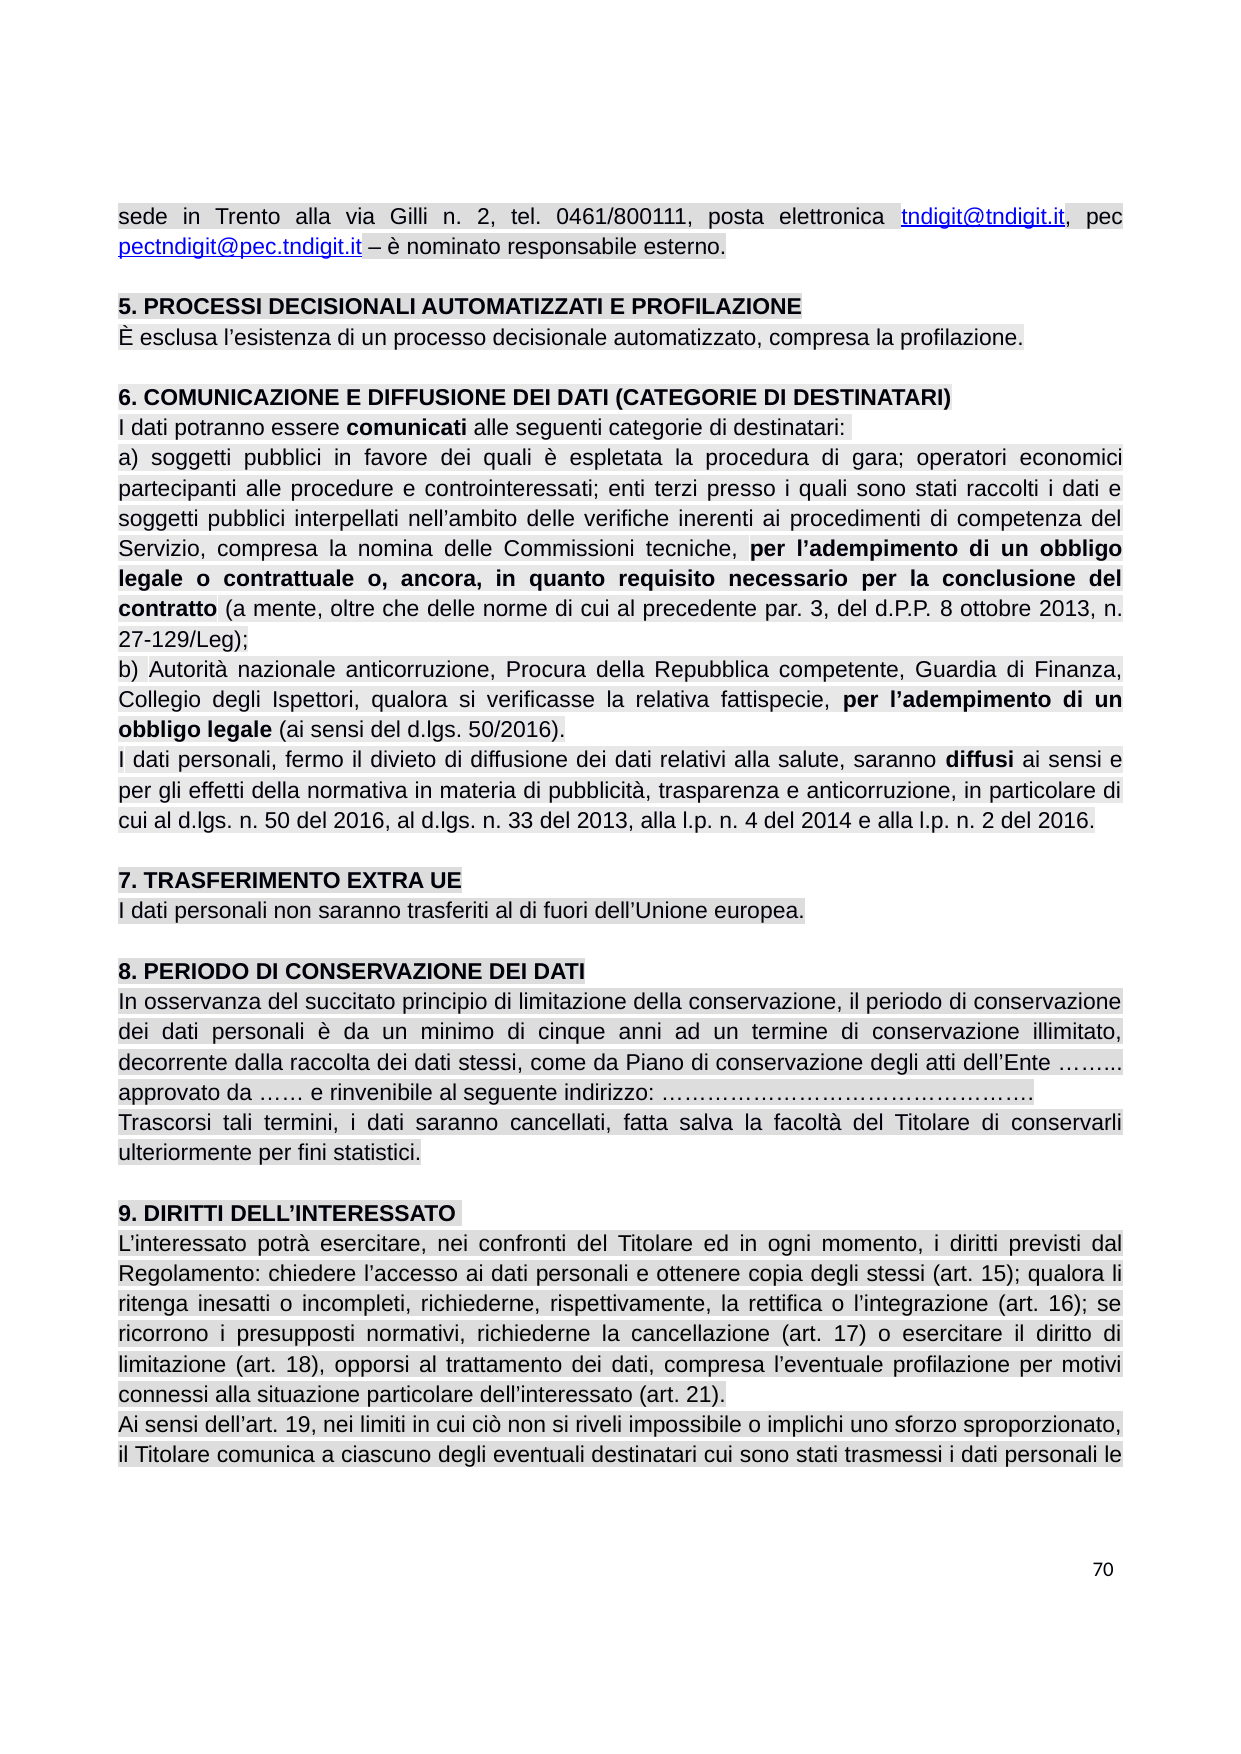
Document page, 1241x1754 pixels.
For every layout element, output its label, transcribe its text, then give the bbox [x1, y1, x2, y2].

text a) soggetti pubblici in favore dei quali è espletata la procedura di gara; operatori economici partecipanti alle procedure e controinteressati; enti terzi presso i quali sono stati raccolti i dati e soggetti pubblici interpellati nell’ambito delle verifiche inerenti ai procedimenti di competenza del Servizio, compresa la nomina delle Commissioni tecniche, per l’adempimento di un obbligo legale o contrattuale o, ancora, in quanto requisito necessario per la conclusione del contratto (a mente, oltre che delle norme di cui al precedente par. 3, del d.P.P. 8 ottobre 2013, n. 27-129/Leg); [118, 444, 1123, 652]
text L’interessato potrà esercitare, nei confronti del Titolare ed in ogni momento, i diritti previsti dal Regolamento: chiedere l’accesso ai dati personali e ottenere copia degli stessi (art. 15); qualora li ritenga inesatti o incompleti, richiederne, rispettivamente, la rettifica o l’integrazione (art. 16); se ricorrono i presupposti normativi, richiederne la cancellazione (art. 17) o esercitare il diritto di limitazione (art. 18), opporsi al trattamento dei dati, compresa l’eventuale profilazione per motivi connessi alla situazione particolare dell’interessato (art. 21). [118, 1230, 1123, 1407]
text 7. TRASFERIMENTO EXTRA UE [118, 867, 1123, 893]
text 9. DIRITTI DELL’INTERESSATO [118, 1199, 1123, 1226]
text 5. PROCESSI DECISIONALI AUTOMATIZZATI E PROFILAZIONE [118, 293, 1123, 319]
text 8. PERIODO DI CONSERVAZIONE DEI DATI [118, 958, 1123, 984]
text 6. COMUNICAZIONE E DIFFUSIONE DEI DATI (CATEGORIE DI DESTINATARI) [118, 384, 1123, 410]
text I dati potranno essere comunicati alle seguenti categorie di destinatari: [118, 414, 1123, 440]
text Trascorsi tali termini, i dati saranno cancellati, fatta salva la facoltà del Titolare di conservarli ulteriormente per fini statistici. [118, 1109, 1123, 1165]
text I dati personali, fermo il divieto di diffusione dei dati relativi alla salute, saranno diffusi ai sensi e per gli effetti della normativa in materia di pubblicità, trasparenza e anticorruzione, in particolare di cui al d.lgs. n. 50 del 2016, al d.lgs. n. 33 del 2013, alla l.p. n. 4 del 2014 e alla l.p. n. 2 del 2016. [118, 746, 1123, 833]
text In osservanza del succitato principio di limitazione della conservazione, il periodo di conservazione dei dati personali è da un minimo di cinque anni ad un termine di conservazione illimitato, decorrente dalla raccolta dei dati stessi, come da Piano di conservazione degli atti dell’Ente ……... approvato da …… e rinvenibile al seguente indirizzo: …………………………………………. [118, 988, 1123, 1105]
text I dati personali non saranno trasferiti al di fuori dell’Unione europea. [118, 897, 1123, 924]
text sede in Trento alla via Gilli n. 2, tel. 0461/800111, posta elettronica tndigit@tndigit.it, pec pectndigit@pec.tndigit.it – è nominato responsabile esterno. [118, 203, 1123, 259]
text b) Autorità nazionale anticorruzione, Procura della Repubblica competente, Guardia di Finanza, Collegio degli Ispettori, qualora si verificasse la relativa fattispecie, per l’adempimento di un obbligo legale (ai sensi del d.lgs. 50/2016). [118, 656, 1123, 742]
text È esclusa l’esistenza di un processo decisionale automatizzato, compresa la profilazione. [118, 323, 1123, 350]
text Ai sensi dell’art. 19, nei limiti in cui ciò non si riveli impossibile o implichi uno sforzo sproporzionato, il Titolare comunica a ciascuno degli eventuali destinatari cui sono stati trasmessi i dati personali le [118, 1411, 1123, 1467]
